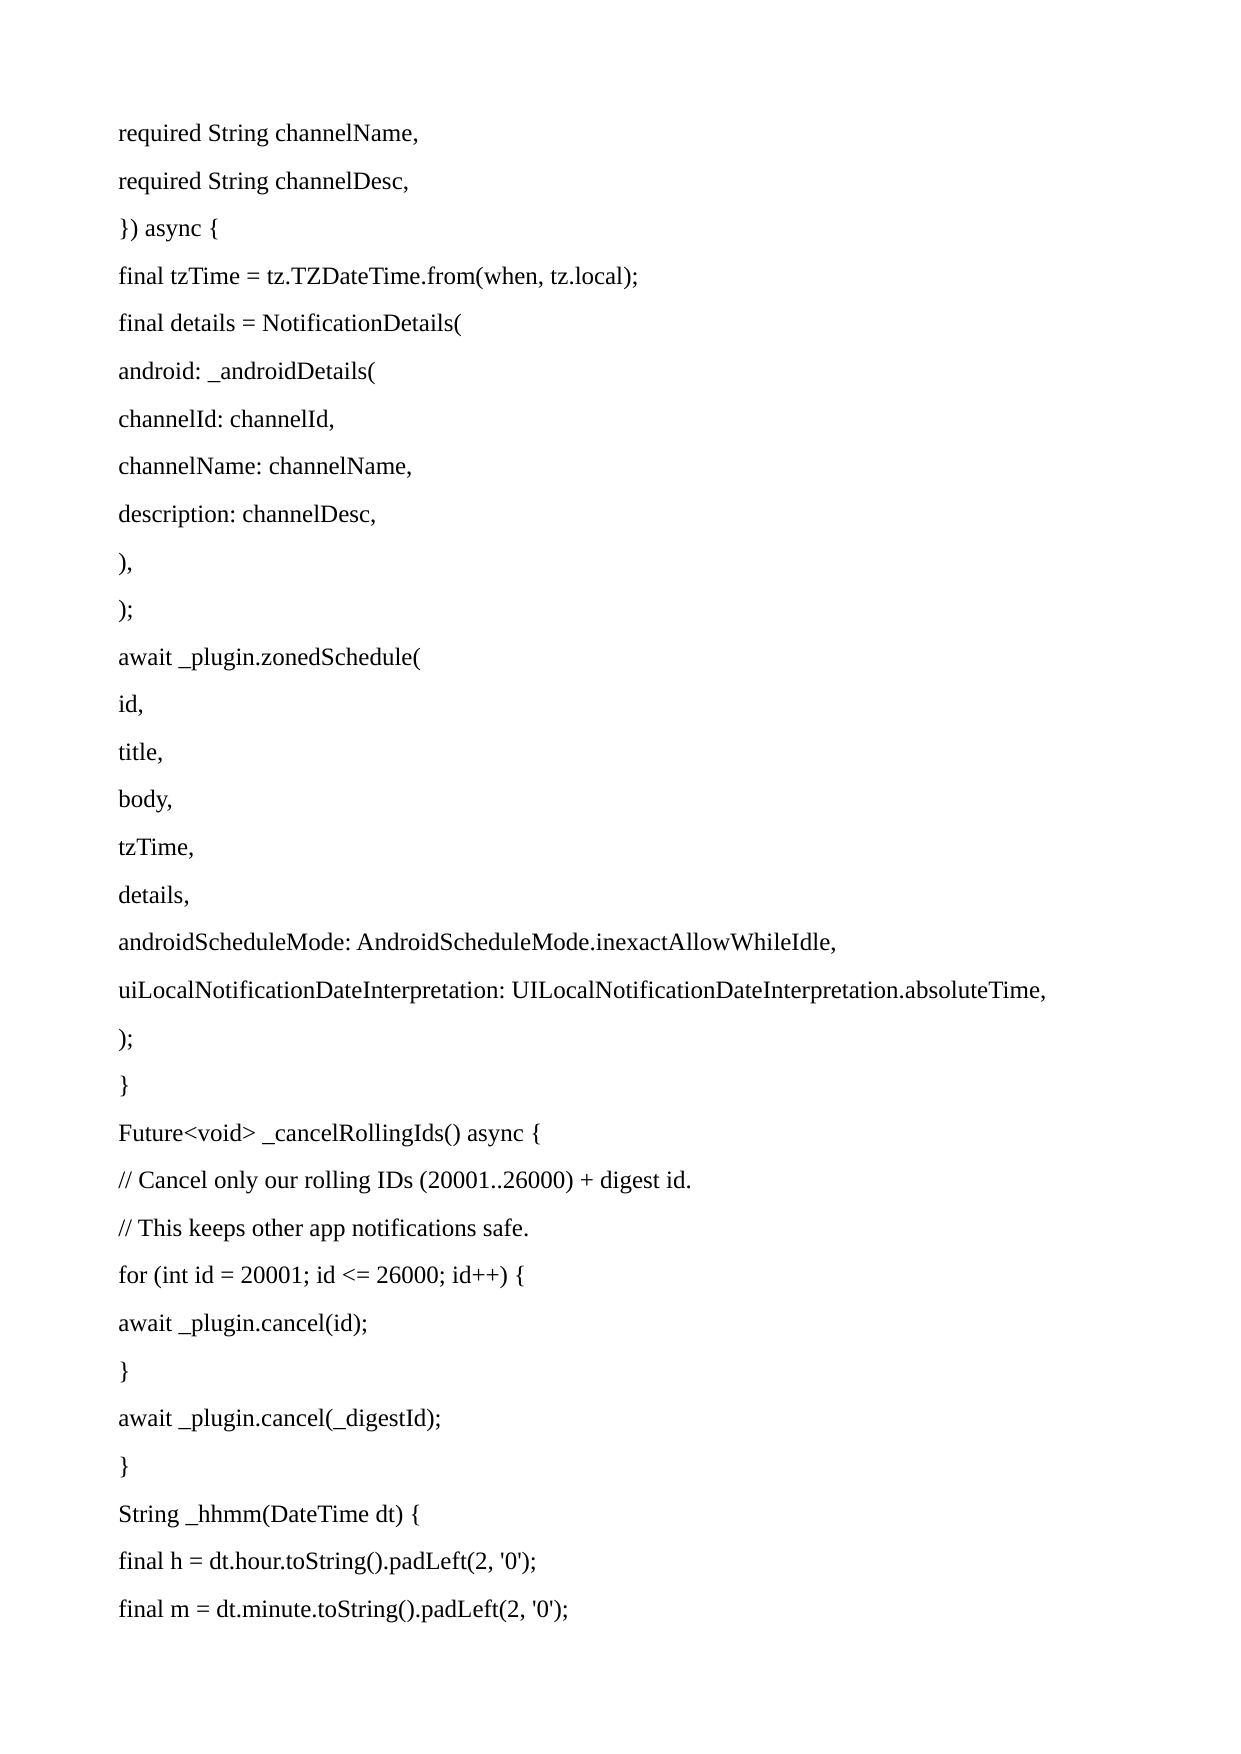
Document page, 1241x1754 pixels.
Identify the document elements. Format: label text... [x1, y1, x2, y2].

text String _hhmm(DateTime dt) { [118, 1499, 1122, 1527]
text } [118, 1356, 1122, 1384]
text android: _androidDetails( [118, 356, 1122, 385]
text channelId: channelId, [118, 404, 1122, 432]
text description: channelDesc, [118, 499, 1122, 528]
text final h = dt.hour.toString().padLeft(2, '0'); [118, 1546, 1122, 1575]
text await _plugin.cancel(_digestId); [118, 1403, 1122, 1432]
text androidScheduleMode: AndroidScheduleMode.inexactAllowWhileIdle, [118, 927, 1122, 956]
text required String channelDesc, [118, 166, 1122, 194]
text }) async { [118, 213, 1122, 242]
text channelName: channelName, [118, 451, 1122, 480]
text // Cancel only our rolling IDs (20001..26000) + digest id. [118, 1165, 1122, 1194]
text tzTime, [118, 832, 1122, 861]
text final details = NotificationDetails( [118, 308, 1122, 337]
text } [118, 1070, 1122, 1099]
text } [118, 1451, 1122, 1480]
text Future<void> _cancelRollingIds() async { [118, 1118, 1122, 1147]
text final tzTime = tz.TZDateTime.from(when, tz.local); [118, 261, 1122, 290]
text ); [118, 1023, 1122, 1051]
text await _plugin.zonedSchedule( [118, 642, 1122, 671]
text body, [118, 784, 1122, 813]
text required String channelName, [118, 118, 1122, 147]
text final m = dt.minute.toString().padLeft(2, '0'); [118, 1594, 1122, 1623]
text ), [118, 547, 1122, 575]
text id, [118, 689, 1122, 718]
text details, [118, 880, 1122, 908]
text // This keeps other app notifications safe. [118, 1213, 1122, 1242]
text ); [118, 594, 1122, 623]
text title, [118, 737, 1122, 766]
text await _plugin.cancel(id); [118, 1308, 1122, 1337]
text uiLocalNotificationDateInterpretation: UILocalNotificationDateInterpretation.absoluteTime, [118, 975, 1122, 1004]
text for (int id = 20001; id <= 26000; id++) { [118, 1261, 1122, 1289]
